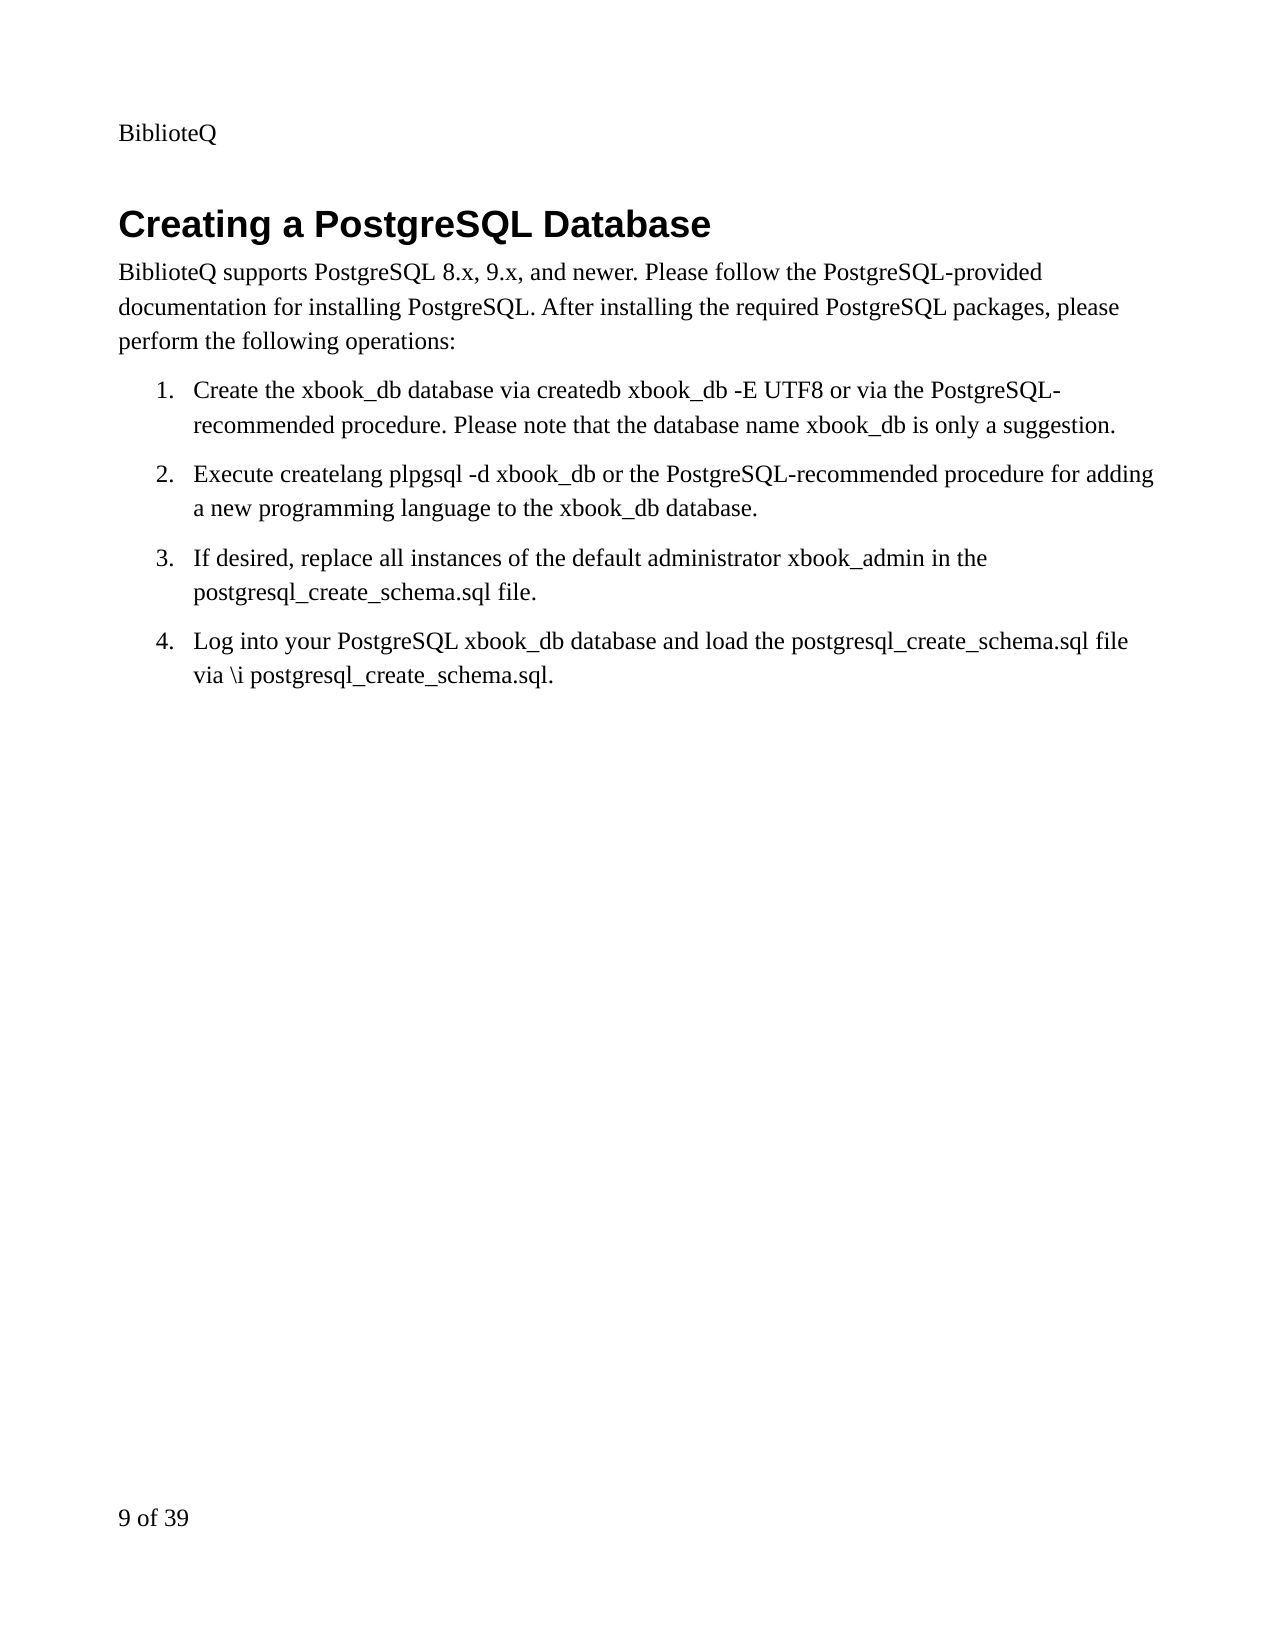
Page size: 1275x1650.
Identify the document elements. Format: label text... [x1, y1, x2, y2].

list Execute createlang plpgsql -d xbook_db or the PostgreSQL-recommended procedure for adding a new programming language to the xbook_db database. [156, 459, 1157, 522]
subtitle Creating a PostgreSQL Database [118, 201, 1157, 245]
text BiblioteQ supports PostgreSQL 8.x, 9.x, and newer. Please follow the PostgreSQL-provided documentation for installing PostgreSQL. After installing the required PostgreSQL packages, please perform the following operations: [118, 257, 1157, 355]
list Create the xbook_db database via createdb xbook_db -E UTF8 or via the PostgreSQL-recommended procedure. Please note that the database name xbook_db is only a suggestion. [156, 376, 1157, 439]
list If desired, replace all instances of the default administrator xbook_admin in the postgresql_create_schema.sql file. [156, 543, 1157, 606]
list Log into your PostgreSQL xbook_db database and load the postgresql_create_schema.sql file via \i postgresql_create_schema.sql. [156, 626, 1157, 689]
